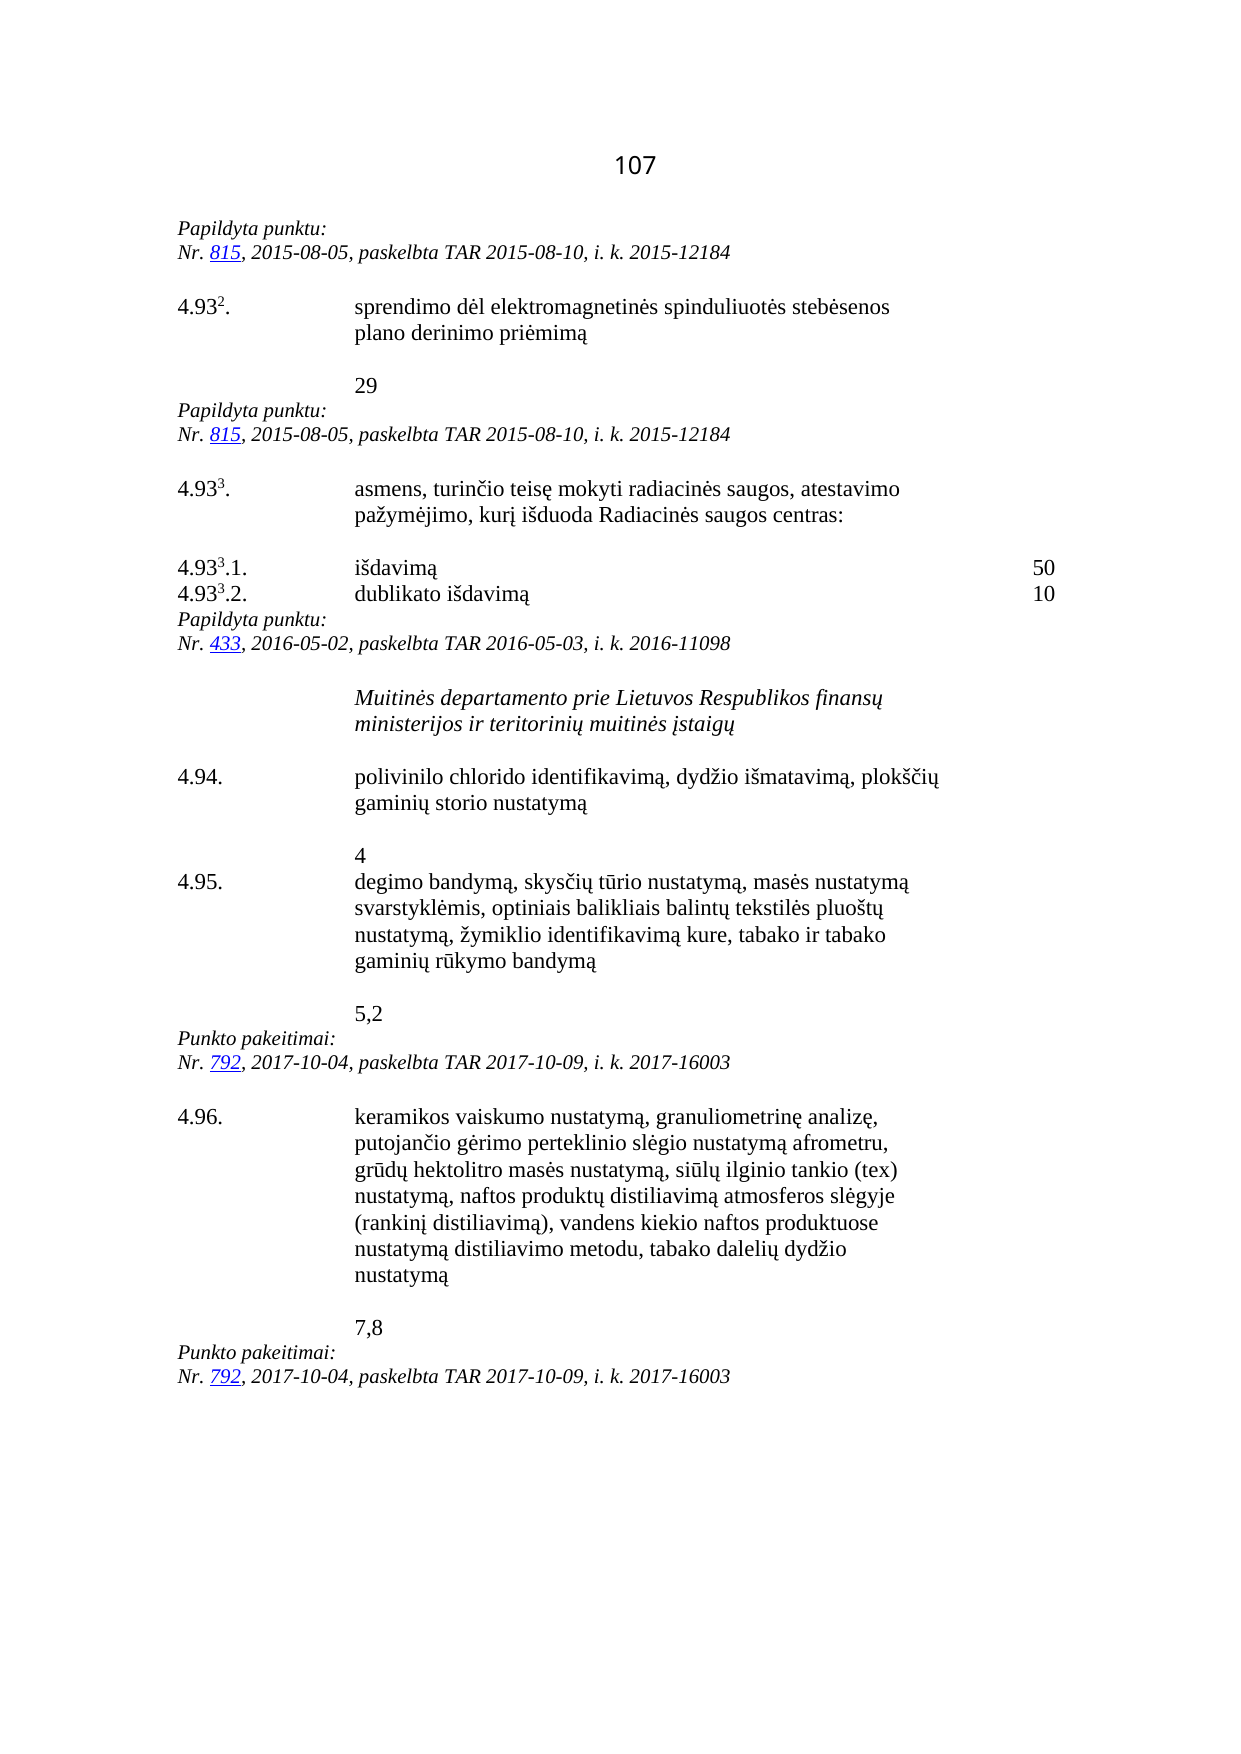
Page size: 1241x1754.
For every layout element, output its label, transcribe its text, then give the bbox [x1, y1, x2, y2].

text 4.933.2. dublikato išdavimą 10 [177, 580, 1093, 607]
text Papildyta punktu: [177, 398, 1093, 422]
text 4.94. polivinilo chlorido identifikavimą, dydžio išmatavimą, plokščių [177, 763, 945, 789]
text 4.96. keramikos vaiskumo nustatymą, granuliometrinę analizę, [177, 1103, 945, 1129]
text Papildyta punktu: [177, 607, 1093, 631]
text svarstyklėmis, optiniais balikliais balintų tekstilės pluoštų [354, 894, 945, 921]
text Nr. 815, 2015-08-05, paskelbta TAR 2015-08-10, i. k. 2015-12184 [177, 240, 1093, 264]
text 4.932. sprendimo dėl elektromagnetinės spinduliuotės stebėsenos [177, 293, 945, 319]
text Punkto pakeitimai: [177, 1340, 1093, 1364]
text Papildyta punktu: [177, 216, 1093, 240]
text 4.933.1. išdavimą 50 [177, 554, 1093, 580]
text nustatymą, žymiklio identifikavimą kure, tabako ir tabako [354, 921, 945, 947]
text nustatymą 7,8 [354, 1261, 945, 1340]
text gaminių storio nustatymą 4 [354, 789, 945, 868]
text Nr. 792, 2017-10-04, paskelbta TAR 2017-10-09, i. k. 2017-16003 [177, 1050, 1093, 1074]
text Nr. 792, 2017-10-04, paskelbta TAR 2017-10-09, i. k. 2017-16003 [177, 1364, 1093, 1388]
text Muitinės departamento prie Lietuvos Respublikos finansų ministerijos ir teritorinių muitinės įstaigų [354, 684, 945, 763]
text Nr. 433, 2016-05-02, paskelbta TAR 2016-05-03, i. k. 2016-11098 [177, 631, 1093, 655]
text gaminių rūkymo bandymą 5,2 [354, 947, 945, 1026]
text (rankinį distiliavimą), vandens kiekio naftos produktuose [354, 1208, 945, 1235]
text plano derinimo priėmimą 29 [354, 319, 945, 398]
text putojančio gėrimo perteklinio slėgio nustatymą afrometru, [354, 1129, 945, 1156]
text nustatymą, naftos produktų distiliavimą atmosferos slėgyje [354, 1182, 945, 1208]
text grūdų hektolitro masės nustatymą, siūlų ilginio tankio (tex) [354, 1156, 945, 1182]
text 4.95. degimo bandymą, skysčių tūrio nustatymą, masės nustatymą [177, 868, 945, 894]
text Punkto pakeitimai: [177, 1026, 1093, 1050]
text nustatymą distiliavimo metodu, tabako dalelių dydžio [354, 1235, 945, 1261]
text Nr. 815, 2015-08-05, paskelbta TAR 2015-08-10, i. k. 2015-12184 [177, 422, 1093, 446]
text 4.933. asmens, turinčio teisę mokyti radiacinės saugos, atestavimo pažymėjimo, kurį išduoda Radiacinės saugos centras: [177, 475, 927, 554]
